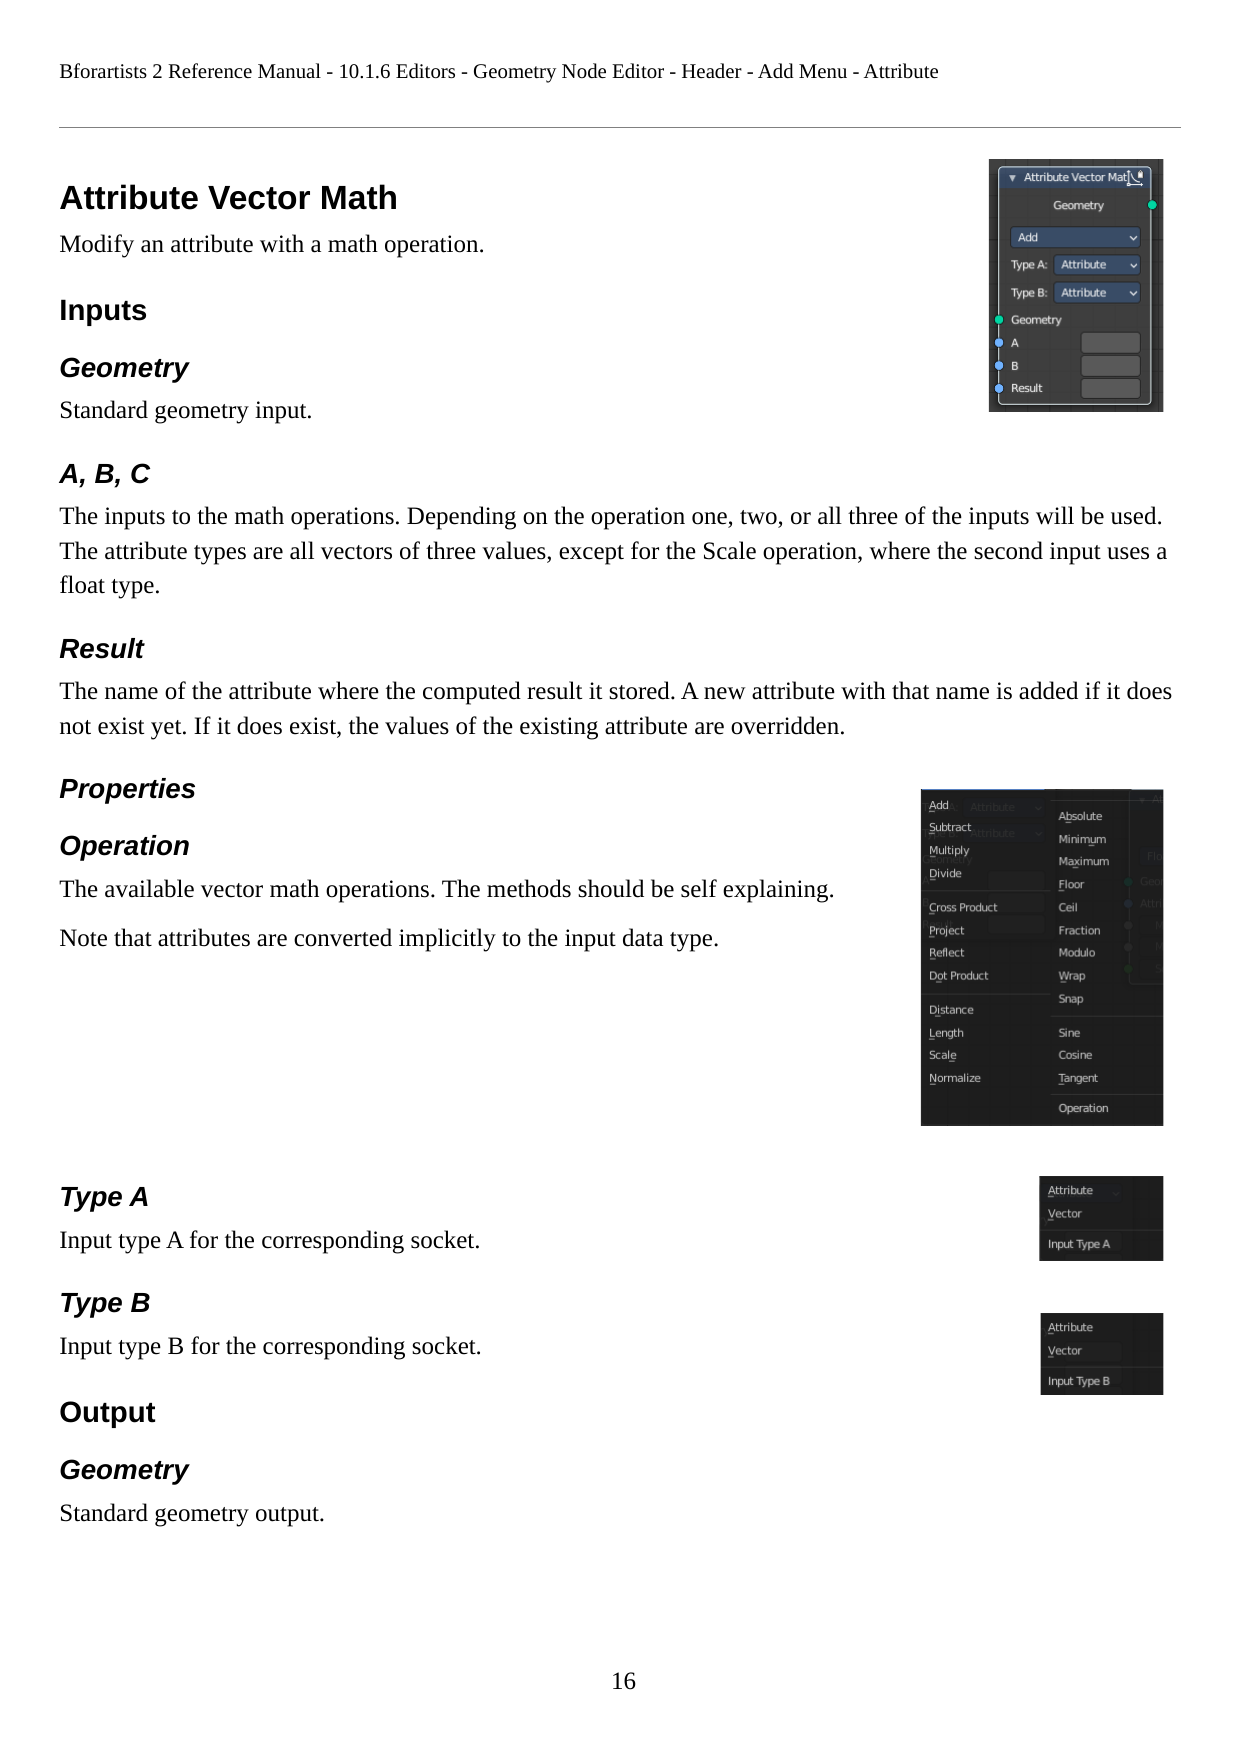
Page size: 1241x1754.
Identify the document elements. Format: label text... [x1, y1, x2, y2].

subtitle [1164, 292, 1181, 326]
text The name of the attribute where the computed result it stored. A new attribute with that name is added if it does not exist yet. If it does exist, the values of the existing attribute are overridden. [59, 676, 1181, 739]
subtitle Inputs [59, 292, 988, 326]
picture [1040, 1313, 1164, 1395]
text The inputs to the math operations. Depending on the operation one, two, or all three of the inputs will be used. The attribute types are all vectors of three values, except for the Scale operation, where the second input uses a float type. [59, 501, 1181, 599]
subtitle [1164, 1181, 1181, 1212]
subtitle Attribute Vector Math [59, 178, 988, 216]
text Input type B for the corresponding socket. [59, 1331, 1040, 1359]
text Standard geometry output. [59, 1498, 1181, 1526]
subtitle Geometry [59, 1453, 1181, 1485]
subtitle Operation [59, 829, 920, 861]
text Input type A for the corresponding socket. [59, 1225, 1039, 1254]
picture [1039, 1176, 1164, 1261]
subtitle Properties [59, 772, 1181, 804]
text Note that attributes are converted implicitly to the input data type. [59, 923, 920, 951]
subtitle Geometry [59, 351, 988, 383]
subtitle Result [59, 632, 1181, 664]
subtitle [1164, 829, 1181, 861]
text Standard geometry input. [59, 396, 1181, 424]
picture [920, 789, 1164, 1126]
subtitle Type A [59, 1181, 1039, 1212]
subtitle [1164, 178, 1181, 216]
subtitle [1164, 351, 1181, 383]
text Modify an attribute with a math operation. [59, 229, 988, 257]
picture [988, 159, 1164, 412]
subtitle A, B, C [59, 457, 1181, 489]
text The available vector math operations. The methods should be self explaining. [59, 874, 920, 902]
subtitle Output [59, 1394, 1181, 1428]
subtitle Type B [59, 1286, 1181, 1318]
